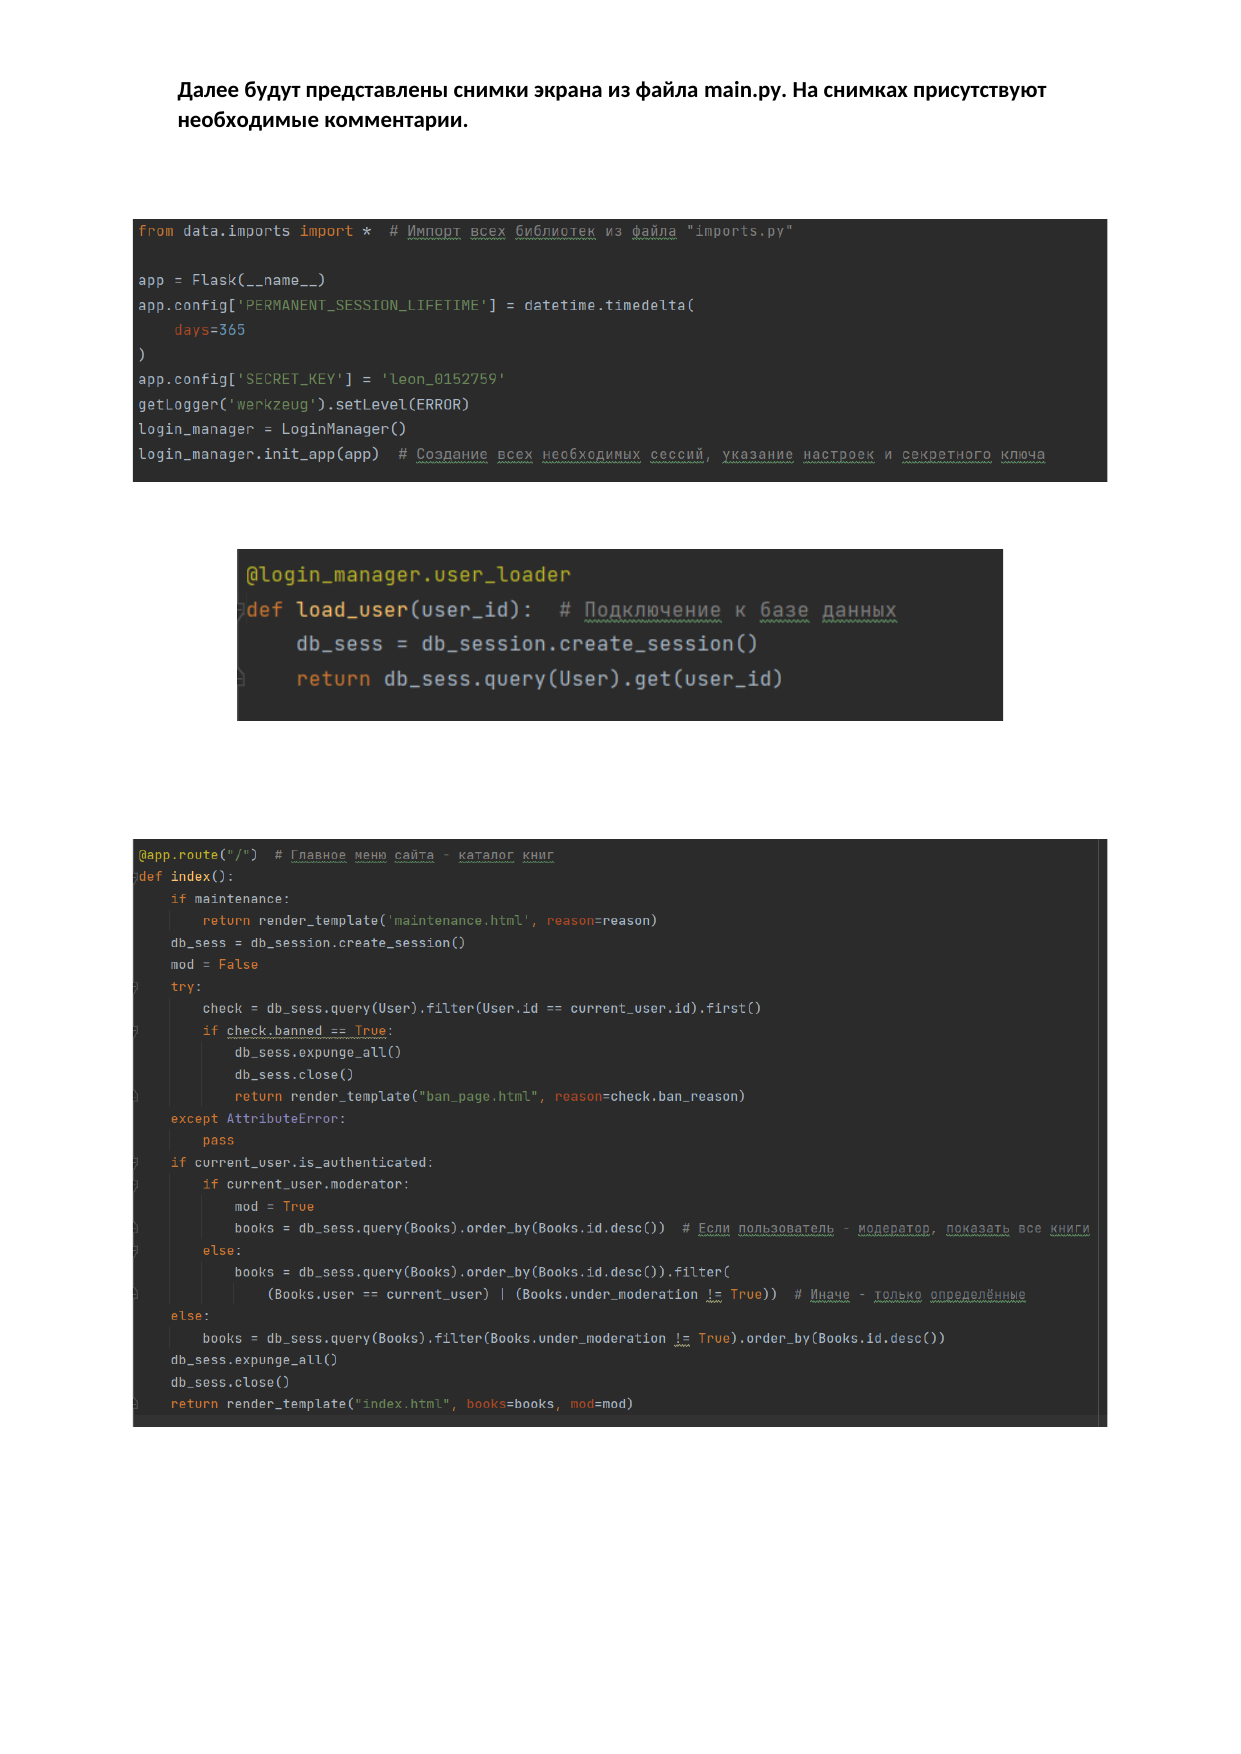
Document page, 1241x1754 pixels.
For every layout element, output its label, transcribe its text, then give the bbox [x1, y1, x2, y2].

picture [237, 549, 1004, 721]
picture [132, 839, 1108, 1427]
text Далее будут представлены снимки экрана из файла main.py. На снимках присутствуют необходимые комментарии. [177, 75, 1152, 133]
picture [132, 219, 1108, 482]
